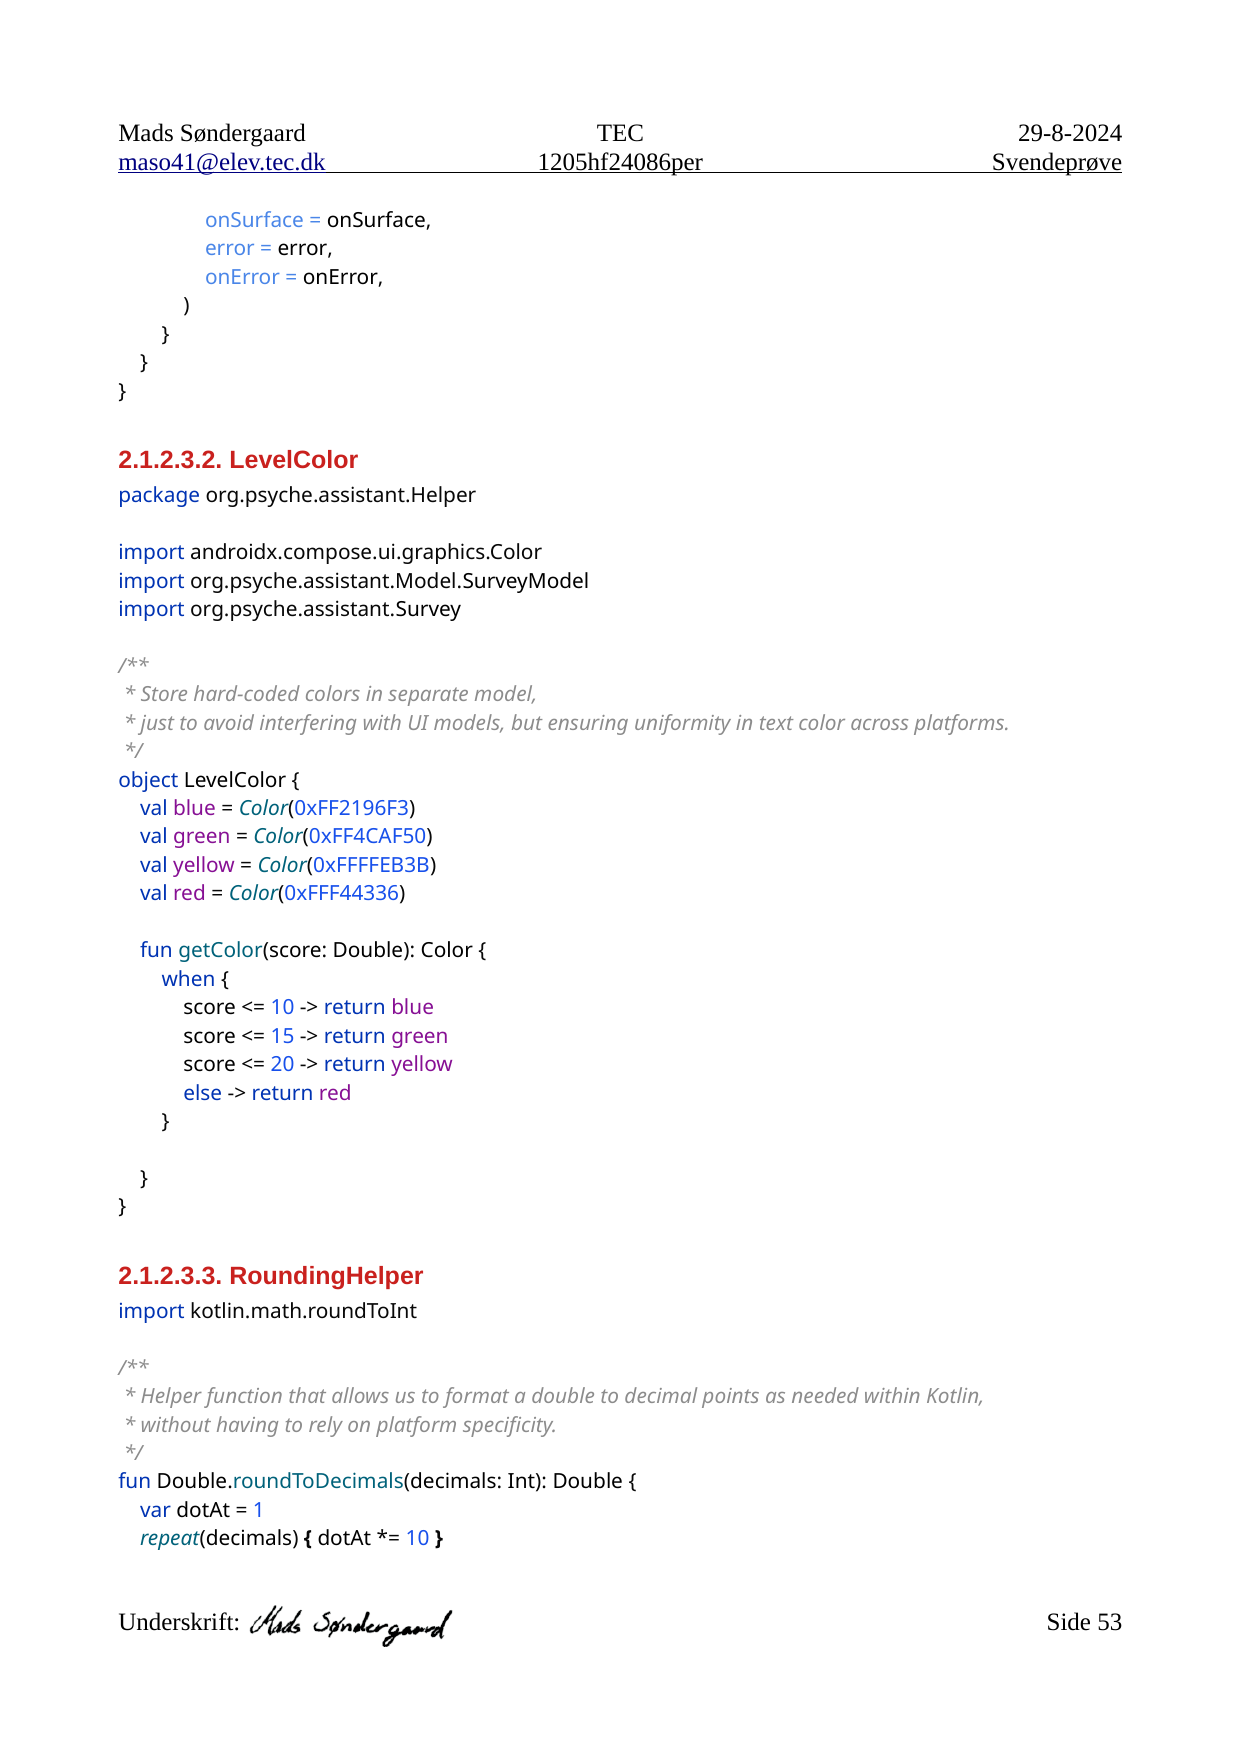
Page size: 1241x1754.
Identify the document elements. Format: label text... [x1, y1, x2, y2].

text import kotlin.math.roundToInt /** * Helper function that allows us to format a double to decimal points as needed within Kotlin, * without having to rely on platform specificity. */ fun Double.roundToDecimals(decimals: Int): Double { var dotAt = 1 repeat(decimals) { dotAt *= 10 } [118, 1296, 1122, 1552]
text onSurface = onSurface, error = error, onError = onError, ) } } } [118, 205, 1122, 433]
picture [244, 1600, 458, 1647]
subtitle 2.1.2.3.3. RoundingHelper [118, 1261, 1122, 1290]
subtitle 2.1.2.3.2. LevelColor [118, 445, 1122, 474]
text package org.psyche.assistant.Helper import androidx.compose.ui.graphics.Color import org.psyche.assistant.Model.SurveyModel import org.psyche.assistant.Survey /** * Store hard-coded colors in separate model, * just to avoid interfering with UI models, but ensuring uniformity in text color across platforms. */ object LevelColor { val blue = Color(0xFF2196F3) val green = Color(0xFF4CAF50) val yellow = Color(0xFFFFEB3B) val red = Color(0xFFF44336) fun getColor(score: Double): Color { when { score <= 10 -> return blue score <= 15 -> return green score <= 20 -> return yellow else -> return red } } } [118, 480, 1122, 1220]
